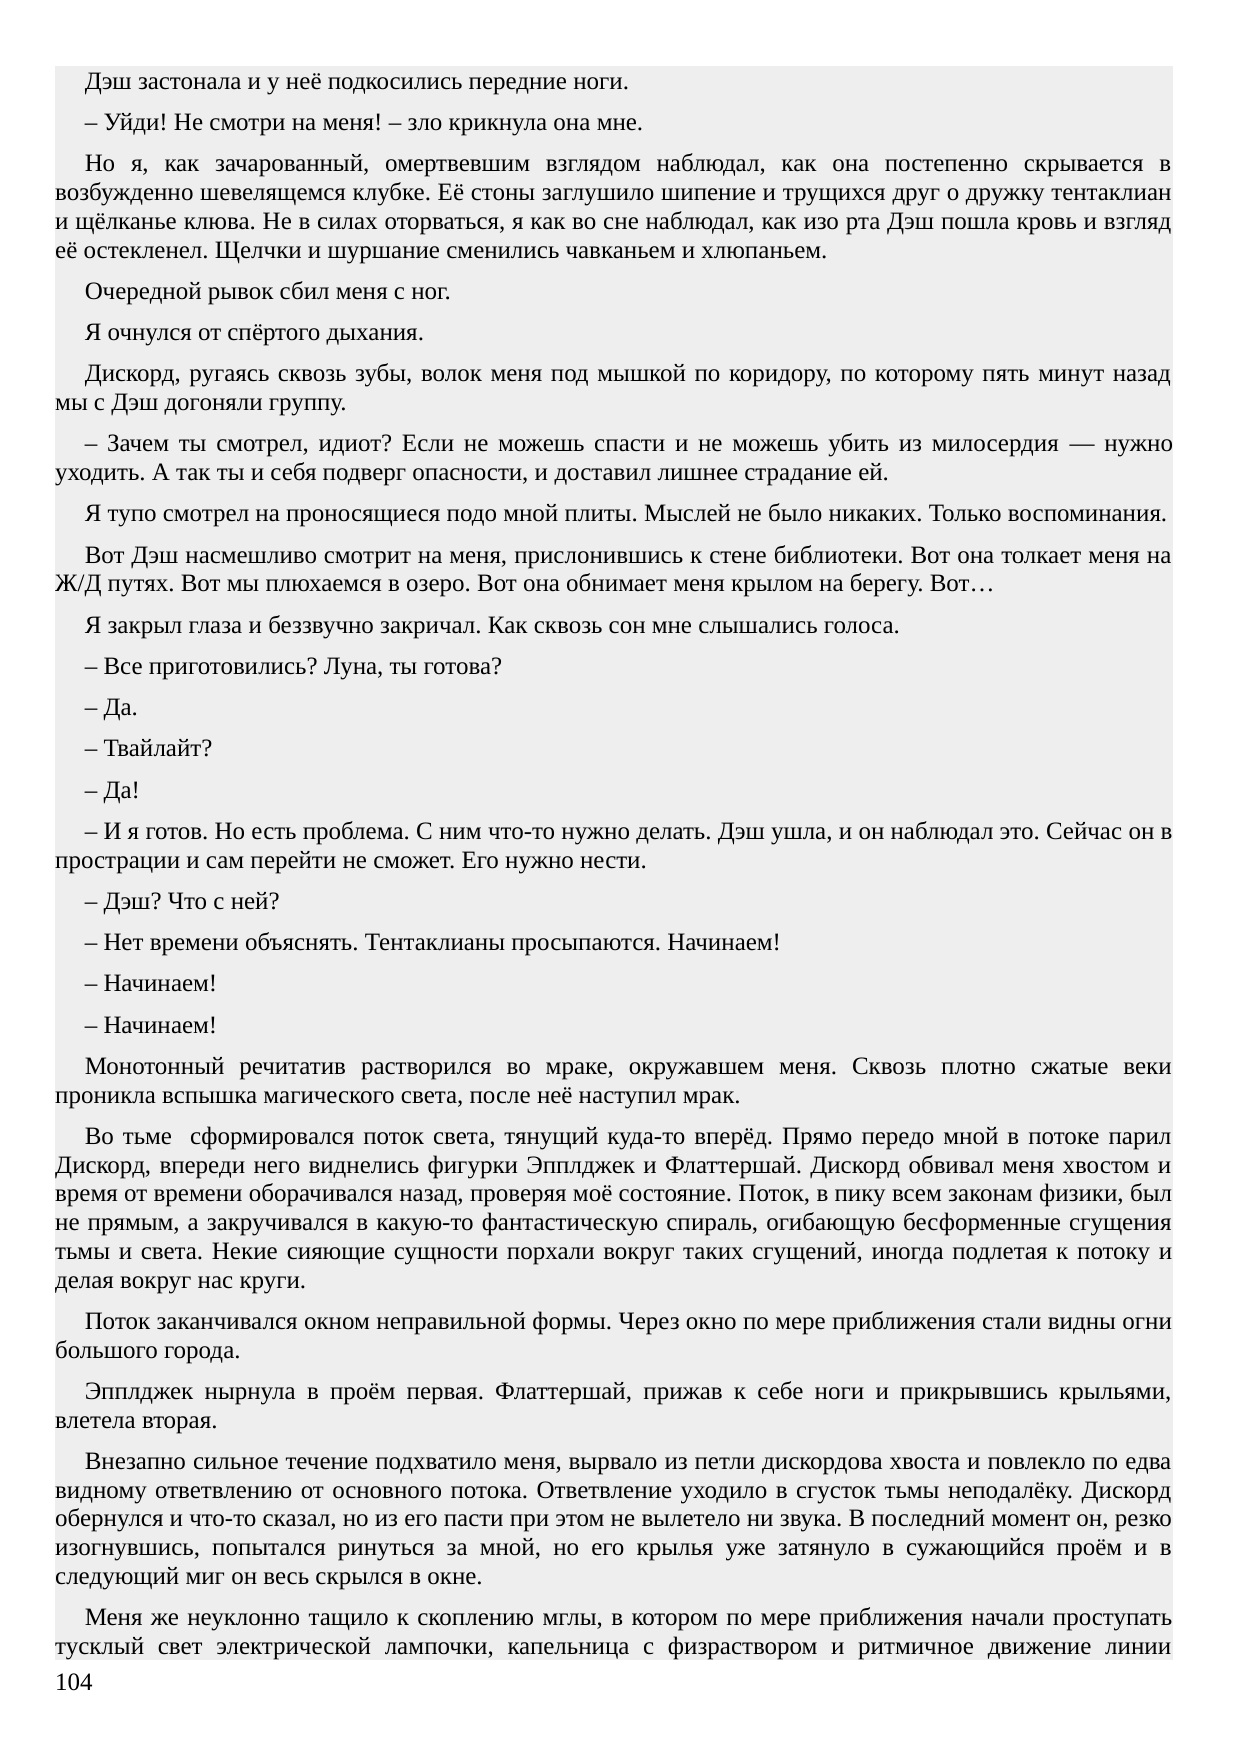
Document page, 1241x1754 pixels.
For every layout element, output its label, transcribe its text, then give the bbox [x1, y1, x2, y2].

text – Начинаем! [55, 1010, 1173, 1038]
text Но я, как зачарованный, омертвевшим взглядом наблюдал, как она постепенно скрывается в возбужденно шевелящемся клубке. Её стоны заглушило шипение и трущихся друг о дружку тентаклиан и щёлканье клюва. Не в силах оторваться, я как во сне наблюдал, как изо рта Дэш пошла кровь и взгляд её остекленел. Щелчки и шуршание сменились чавканьем и хлюпаньем. [55, 148, 1173, 263]
text – Твайлайт? [55, 733, 1173, 762]
text Эпплджек нырнула в проём первая. Флаттершай, прижав к себе ноги и прикрывшись крыльями, влетела вторая. [55, 1376, 1173, 1433]
text Я очнулся от спёртого дыхания. [55, 317, 1173, 346]
text Меня же неуклонно тащило к скоплению мглы, в котором по мере приближения начали проступать тусклый свет электрической лампочки, капельница с физраствором и ритмичное движение линии [55, 1602, 1173, 1660]
text – Да! [55, 775, 1173, 803]
text Очередной рывок сбил меня с ног. [55, 276, 1173, 305]
text – Все приготовились? Луна, ты готова? [55, 651, 1173, 680]
text Во тьме сформировался поток света, тянущий куда-то вперёд. Прямо передо мной в потоке парил Дискорд, впереди него виднелись фигурки Эпплджек и Флаттершай. Дискорд обвивал меня хвостом и время от времени оборачивался назад, проверяя моё состояние. Поток, в пику всем законам физики, был не прямым, а закручивался в какую-то фантастическую спираль, огибающую бесформенные сгущения тьмы и света. Некие сияющие сущности порхали вокруг таких сгущений, иногда подлетая к потоку и делая вокруг нас круги. [55, 1121, 1173, 1293]
text Поток заканчивался окном неправильной формы. Через окно по мере приближения стали видны огни большого города. [55, 1306, 1173, 1363]
text – И я готов. Но есть проблема. С ним что-то нужно делать. Дэш ушла, и он наблюдал это. Сейчас он в прострации и сам перейти не сможет. Его нужно нести. [55, 816, 1173, 873]
text Вот Дэш насмешливо смотрит на меня, прислонившись к стене библиотеки. Вот она толкает меня на Ж/Д путях. Вот мы плюхаемся в озеро. Вот она обнимает меня крылом на берегу. Вот… [55, 540, 1173, 597]
text Я закрыл глаза и беззвучно закричал. Как сквозь сон мне слышались голоса. [55, 610, 1173, 638]
text Монотонный речитатив растворился во мраке, окружавшем меня. Сквозь плотно сжатые веки проникла вспышка магического света, после неё наступил мрак. [55, 1051, 1173, 1108]
text – Дэш? Что с ней? [55, 886, 1173, 915]
text – Начинаем! [55, 968, 1173, 997]
text – Нет времени объяснять. Тентаклианы просыпаются. Начинаем! [55, 927, 1173, 956]
text Дэш застонала и у неё подкосились передние ноги. [55, 66, 1173, 95]
text – Да. [55, 692, 1173, 721]
text Я тупо смотрел на проносящиеся подо мной плиты. Мыслей не было никаких. Только воспоминания. [55, 498, 1173, 527]
text Дискорд, ругаясь сквозь зубы, волок меня под мышкой по коридору, по которому пять минут назад мы с Дэш догоняли группу. [55, 358, 1173, 416]
text – Уйди! Не смотри на меня! – зло крикнула она мне. [55, 107, 1173, 136]
text Внезапно сильное течение подхватило меня, вырвало из петли дискордова хвоста и повлекло по едва видному ответвлению от основного потока. Ответвление уходило в сгусток тьмы неподалёку. Дискорд обернулся и что-то сказал, но из его пасти при этом не вылетело ни звука. В последний момент он, резко изогнувшись, попытался ринуться за мной, но его крылья уже затянуло в сужающийся проём и в следующий миг он весь скрылся в окне. [55, 1446, 1173, 1590]
text – Зачем ты смотрел, идиот? Если не можешь спасти и не можешь убить из милосердия — нужно уходить. А так ты и себя подверг опасности, и доставил лишнее страдание ей. [55, 428, 1173, 486]
